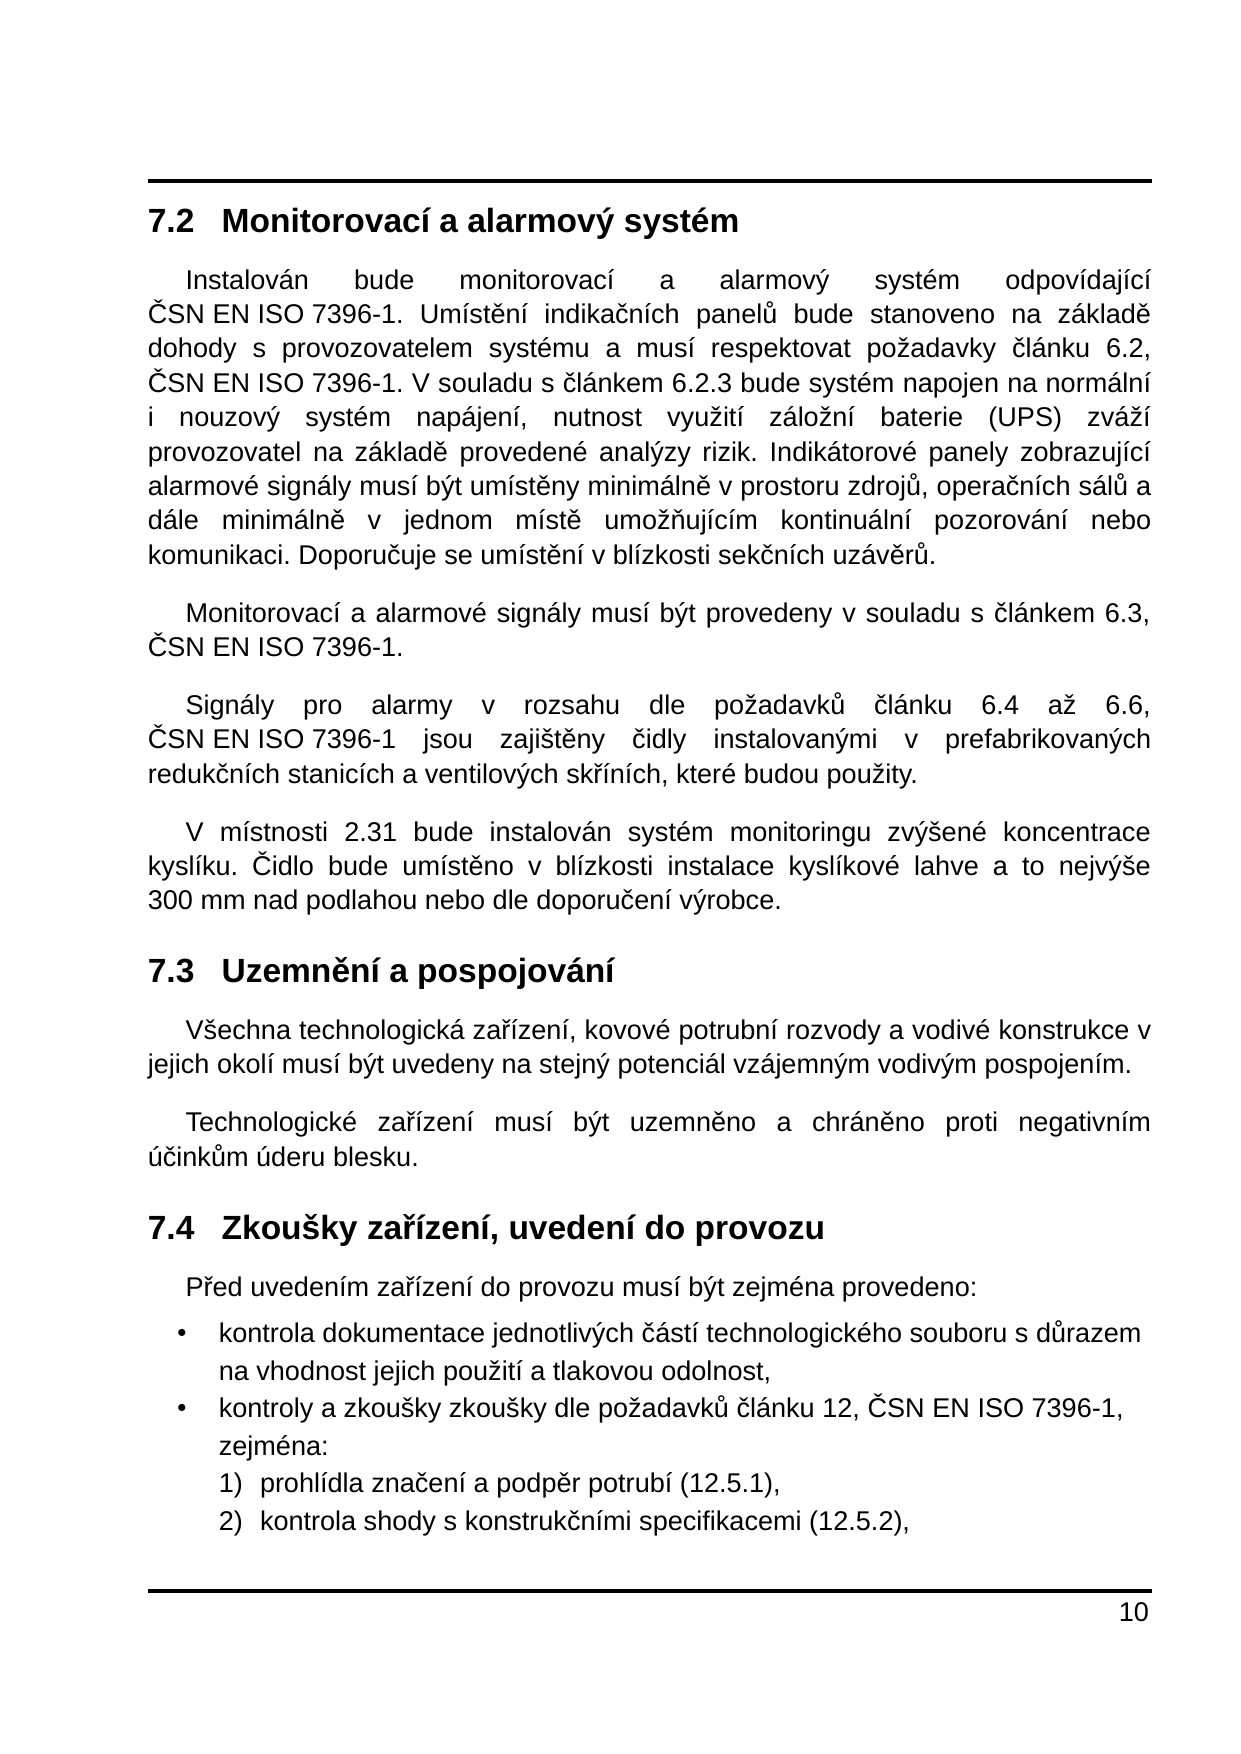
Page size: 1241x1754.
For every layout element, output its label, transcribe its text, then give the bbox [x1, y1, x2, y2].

list kontroly a zkoušky zkoušky dle požadavků článku 12, ČSN EN ISO 7396-1, zejména: [177, 1392, 1152, 1461]
text Instalován bude monitorovací a alarmový systém odpovídající ČSN EN ISO 7396-1. Umístění indikačních panelů bude stanoveno na základě dohody s provozovatelem systému a musí respektovat požadavky článku 6.2, ČSN EN ISO 7396-1. V souladu s článkem 6.2.3 bude systém napojen na normální i nouzový systém napájení, nutnost využití záložní baterie (UPS) zváží provozovatel na základě provedené analýzy rizik. Indikátorové panely zobrazující alarmové signály musí být umístěny minimálně v prostoru zdrojů, operačních sálů a dále minimálně v jednom místě umožňujícím kontinuální pozorování nebo komunikaci. Doporučuje se umístění v blízkosti sekčních uzávěrů. [148, 264, 1152, 570]
text Technologické zařízení musí být uzemněno a chráněno proti negativním účinkům úderu blesku. [148, 1106, 1152, 1172]
list prohlídla značení a podpěr potrubí (12.5.1), [218, 1467, 1152, 1498]
text Signály pro alarmy v rozsahu dle požadavků článku 6.4 až 6.6, ČSN EN ISO 7396-1 jsou zajištěny čidly instalovanými v prefabrikovaných redukčních stanicích a ventilových skříních, které budou použity. [148, 689, 1152, 789]
subtitle Monitorovací a alarmový systém [148, 201, 1152, 239]
subtitle Uzemnění a pospojování [148, 951, 1152, 990]
text Všechna technologická zařízení, kovové potrubní rozvody a vodivé konstrukce v jejich okolí musí být uvedeny na stejný potenciál vzájemným vodivým pospojením. [148, 1014, 1152, 1080]
text Monitorovací a alarmové signály musí být provedeny v souladu s článkem 6.3, ČSN EN ISO 7396-1. [148, 597, 1152, 662]
subtitle Zkoušky zařízení, uvedení do provozu [148, 1208, 1152, 1246]
text Před uvedením zařízení do provozu musí být zejména provedeno: [148, 1271, 1152, 1302]
list kontrola dokumentace jednotlivých částí technologického souboru s důrazem na vhodnost jejich použití a tlakovou odolnost, [177, 1317, 1152, 1386]
list kontrola shody s konstrukčními specifikacemi (12.5.2), [218, 1504, 1152, 1536]
text V místnosti 2.31 bude instalován systém monitoringu zvýšené koncentrace kyslíku. Čidlo bude umístěno v blízkosti instalace kyslíkové lahve a to nejvýše 300 mm nad podlahou nebo dle doporučení výrobce. [148, 816, 1152, 916]
